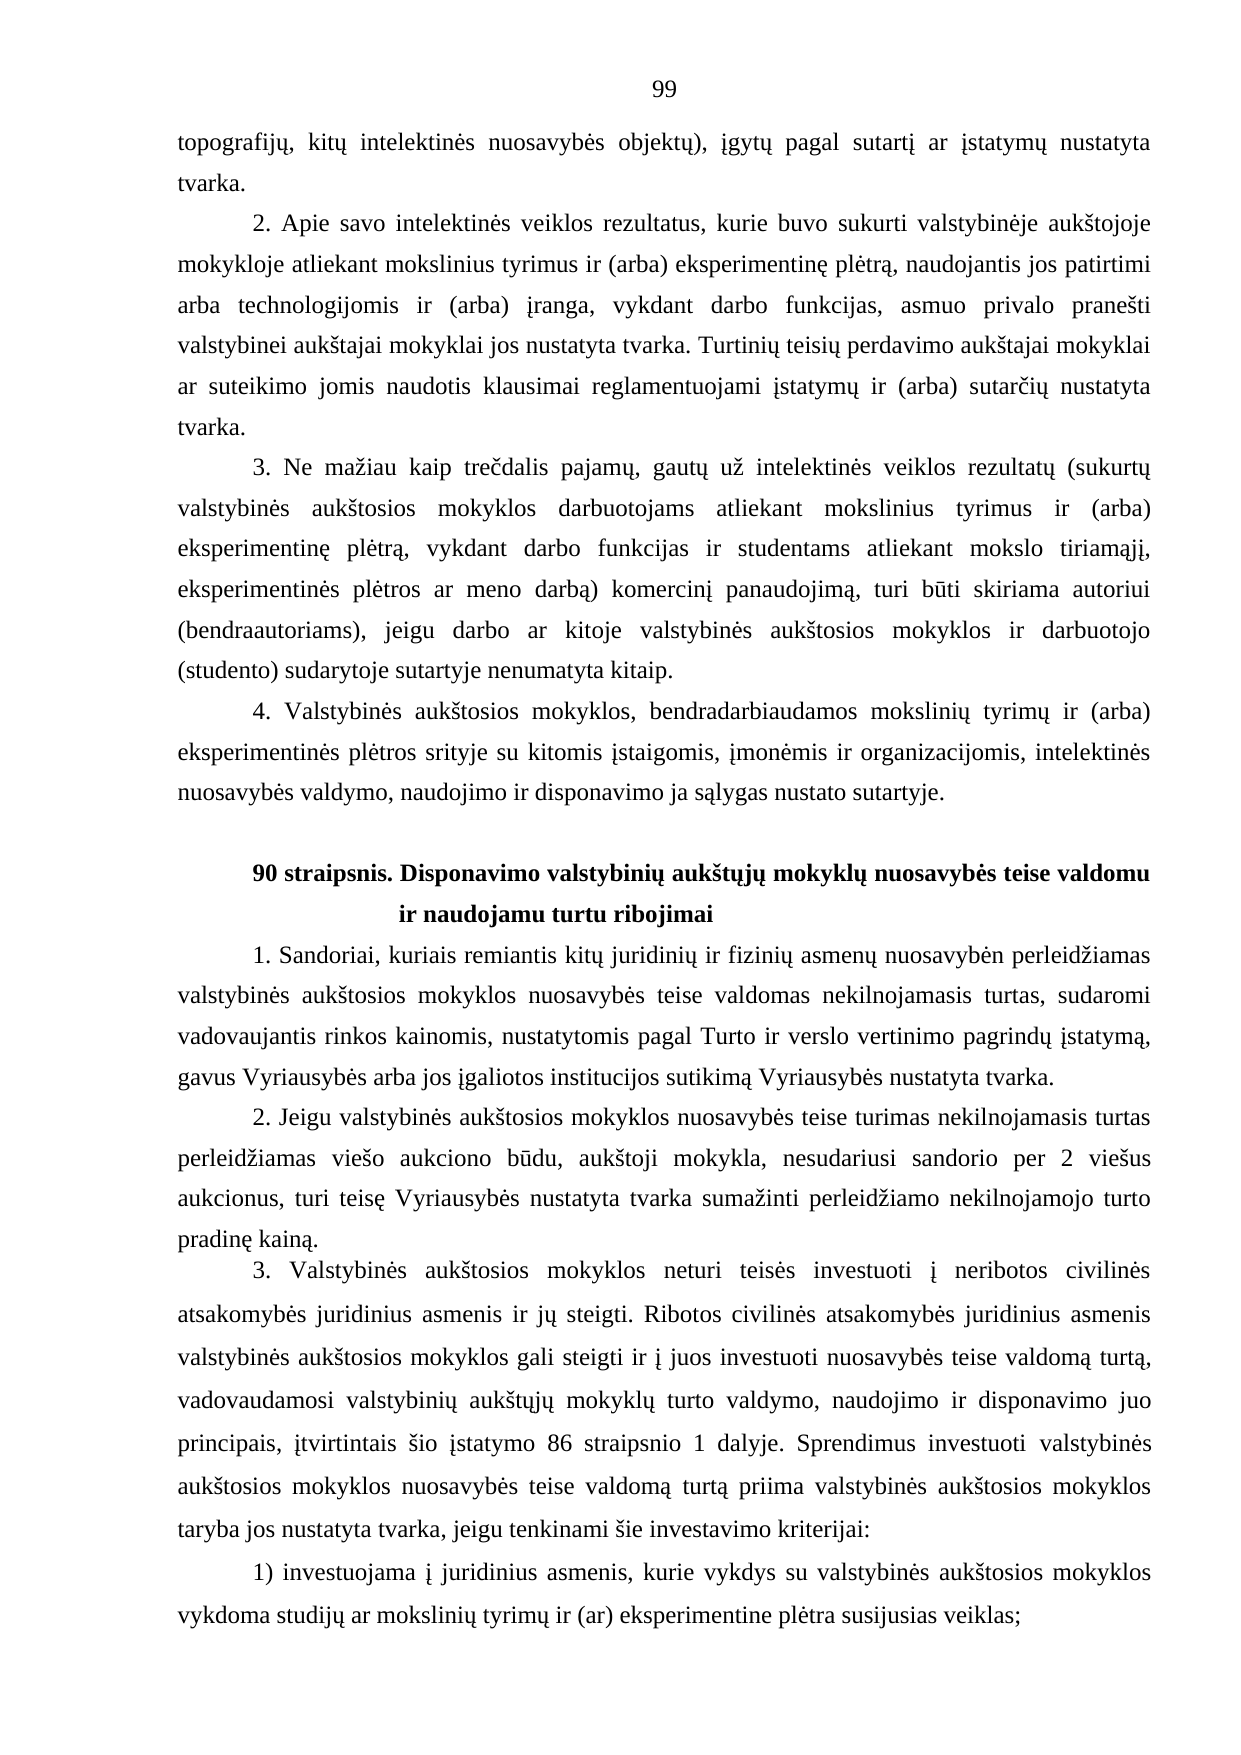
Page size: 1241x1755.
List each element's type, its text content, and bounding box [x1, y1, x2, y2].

text 90 straipsnis. Disponavimo valstybinių aukštųjų mokyklų nuosavybės teise valdomu ir naudojamu turtu ribojimai [252, 849, 1152, 931]
text 3. Valstybinės aukštosios mokyklos neturi teisės investuoti į neribotos civilinės atsakomybės juridinius asmenis ir jų steigti. Ribotos civilinės atsakomybės juridinius asmenis valstybinės aukštosios mokyklos gali steigti ir į juos investuoti nuosavybės teise valdomą turtą, vadovaudamosi valstybinių aukštųjų mokyklų turto valdymo, naudojimo ir disponavimo juo principais, įtvirtintais šio įstatymo 86 straipsnio 1 dalyje. Sprendimus investuoti valstybinės aukštosios mokyklos nuosavybės teise valdomą turtą priima valstybinės aukštosios mokyklos taryba jos nustatyta tvarka, jeigu tenkinami šie investavimo kriterijai: [177, 1256, 1152, 1543]
text 2. Apie savo intelektinės veiklos rezultatus, kurie buvo sukurti valstybinėje aukštojoje mokykloje atliekant mokslinius tyrimus ir (arba) eksperimentinę plėtrą, naudojantis jos patirtimi arba technologijomis ir (arba) įranga, vykdant darbo funkcijas, asmuo privalo pranešti valstybinei aukštajai mokyklai jos nustatyta tvarka. Turtinių teisių perdavimo aukštajai mokyklai ar suteikimo jomis naudotis klausimai reglamentuojami įstatymų ir (arba) sutarčių nustatyta tvarka. [177, 199, 1152, 443]
text 2. Jeigu valstybinės aukštosios mokyklos nuosavybės teise turimas nekilnojamasis turtas perleidžiamas viešo aukciono būdu, aukštoji mokykla, nesudariusi sandorio per 2 viešus aukcionus, turi teisę Vyriausybės nustatyta tvarka sumažinti perleidžiamo nekilnojamojo turto pradinę kainą. [177, 1093, 1152, 1256]
text topografijų, kitų intelektinės nuosavybės objektų), įgytų pagal sutartį ar įstatymų nustatyta tvarka. [177, 118, 1152, 199]
text 1. Sandoriai, kuriais remiantis kitų juridinių ir fizinių asmenų nuosavybėn perleidžiamas valstybinės aukštosios mokyklos nuosavybės teise valdomas nekilnojamasis turtas, sudaromi vadovaujantis rinkos kainomis, nustatytomis pagal Turto ir verslo vertinimo pagrindų įstatymą, gavus Vyriausybės arba jos įgaliotos institucijos sutikimą Vyriausybės nustatyta tvarka. [177, 931, 1152, 1093]
text 4. Valstybinės aukštosios mokyklos, bendradarbiaudamos mokslinių tyrimų ir (arba) eksperimentinės plėtros srityje su kitomis įstaigomis, įmonėmis ir organizacijomis, intelektinės nuosavybės valdymo, naudojimo ir disponavimo ja sąlygas nustato sutartyje. [177, 687, 1152, 809]
text 3. Ne mažiau kaip trečdalis pajamų, gautų už intelektinės veiklos rezultatų (sukurtų valstybinės aukštosios mokyklos darbuotojams atliekant mokslinius tyrimus ir (arba) eksperimentinę plėtrą, vykdant darbo funkcijas ir studentams atliekant mokslo tiriamąjį, eksperimentinės plėtros ar meno darbą) komercinį panaudojimą, turi būti skiriama autoriui (bendraautoriams), jeigu darbo ar kitoje valstybinės aukštosios mokyklos ir darbuotojo (studento) sudarytoje sutartyje nenumatyta kitaip. [177, 443, 1152, 687]
text 1) investuojama į juridinius asmenis, kurie vykdys su valstybinės aukštosios mokyklos vykdoma studijų ar mokslinių tyrimų ir (ar) eksperimentine plėtra susijusias veiklas; [177, 1557, 1152, 1629]
